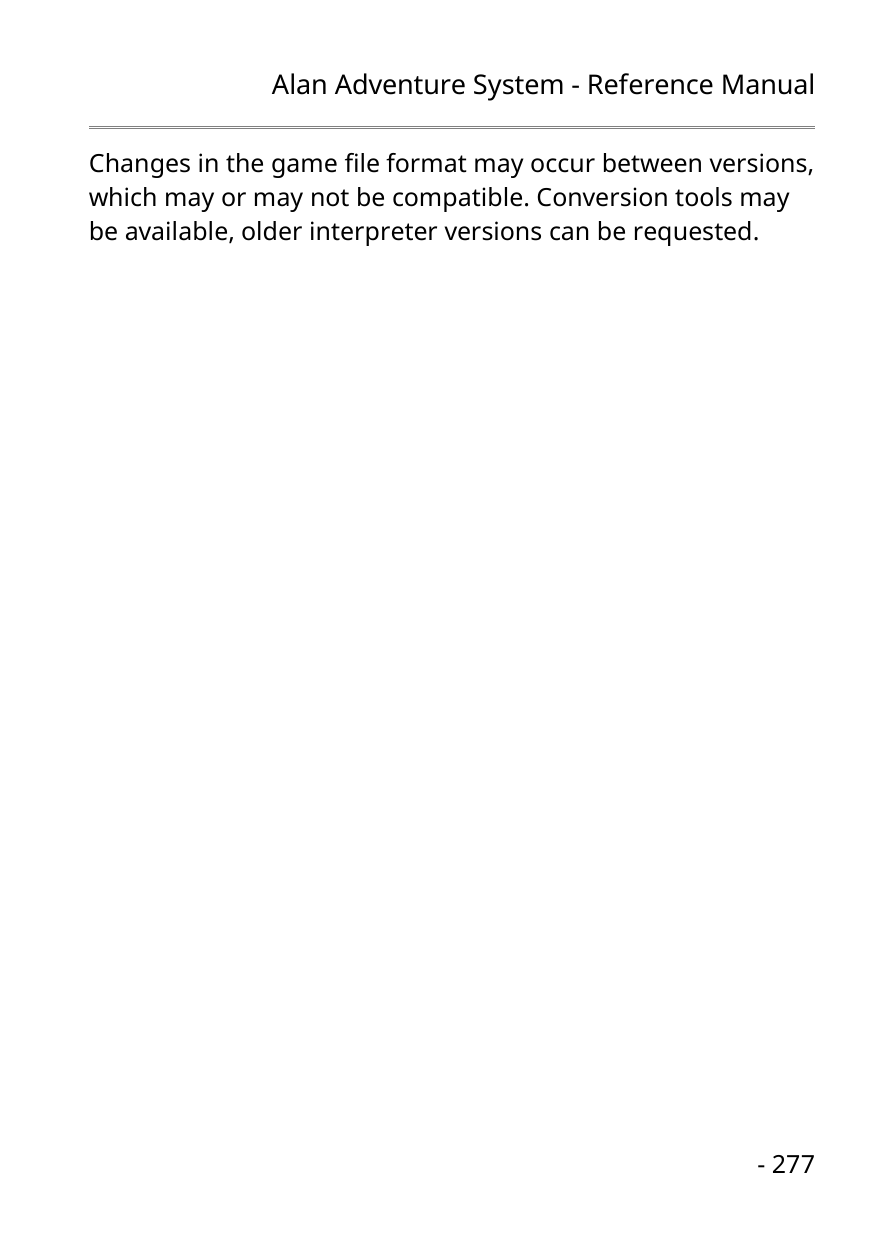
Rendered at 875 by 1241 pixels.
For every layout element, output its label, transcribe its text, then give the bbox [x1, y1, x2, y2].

text Changes in the game file format may occur between versions, which may or may not be compatible. Conversion tools may be avail­able, older interpreter versions can be requested. [88, 146, 815, 247]
